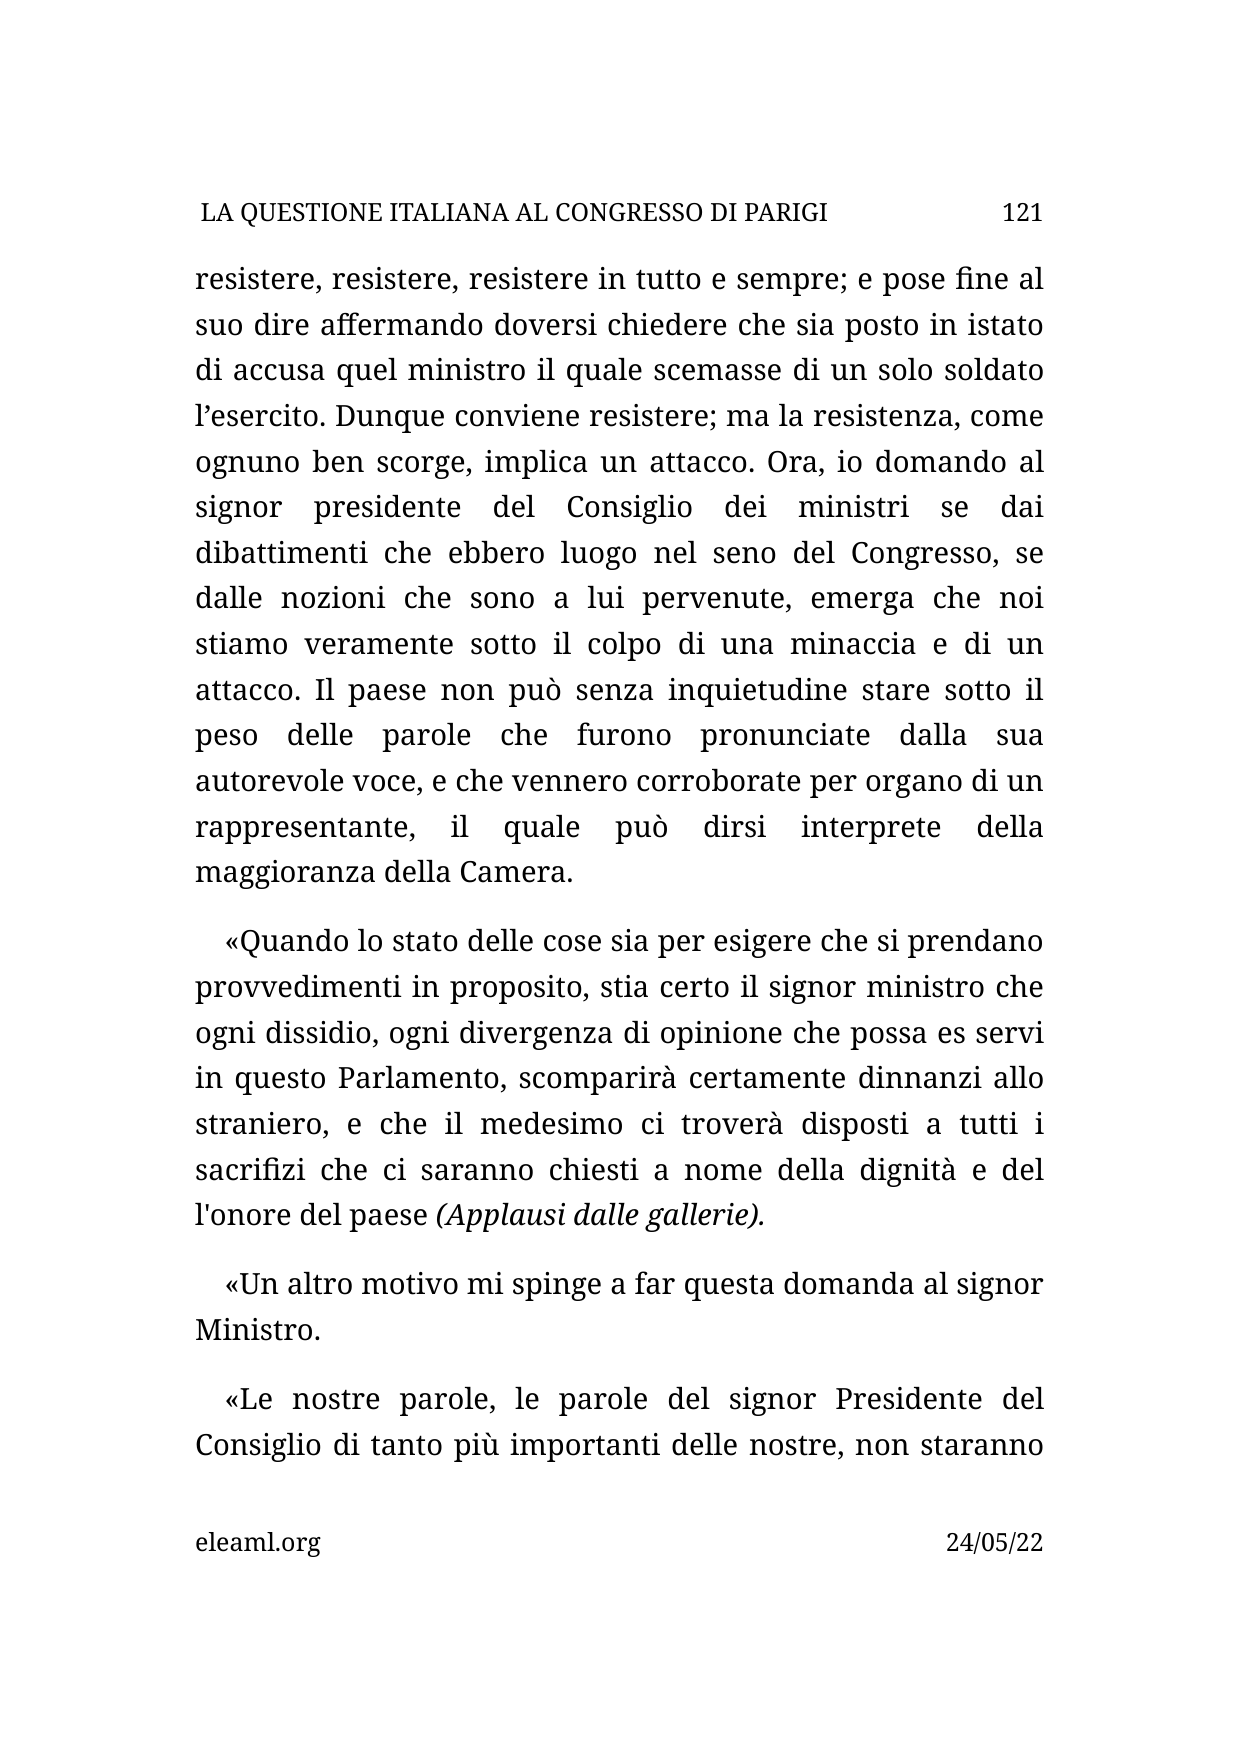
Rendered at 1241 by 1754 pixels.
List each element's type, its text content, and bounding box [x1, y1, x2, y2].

text «Le nostre parole, le parole del signor Presidente del Consiglio di tanto più importanti delle nostre, non staranno [195, 1378, 1045, 1464]
text resistere, resistere, resistere in tutto e sempre; e pose fine al suo dire affermando doversi chiedere che sia posto in istato di accusa quel ministro il quale scemasse di un solo soldato l’esercito. Dunque conviene resistere; ma la resistenza, come ognuno ben scorge, implica un attacco. Ora, io domando al signor presidente del Consiglio dei ministri se dai dibattimenti che ebbero luogo nel seno del Congresso, se dalle nozioni che sono a lui pervenute, emerga che noi stiamo veramente sotto il colpo di una minaccia e di un attacco. Il paese non può senza inquietudine stare sotto il peso delle parole che furono pronunciate dalla sua autorevole voce, e che vennero corroborate per organo di un rappresentante, il quale può dirsi interprete della maggioranza della Camera. [195, 258, 1045, 891]
text «Un altro motivo mi spinge a far questa domanda al signor Ministro. [195, 1264, 1045, 1349]
text «Quando lo stato delle cose sia per esigere che si prendano provvedimenti in proposito, stia certo il signor ministro che ogni dissidio, ogni divergenza di opinione che possa es servi in questo Parlamento, scomparirà certamente dinnanzi allo straniero, e che il medesimo ci troverà disposti a tutti i sacrifizi che ci saranno chiesti a nome della dignità e del l'onore del paese (Applausi dalle gallerie). [195, 921, 1045, 1234]
